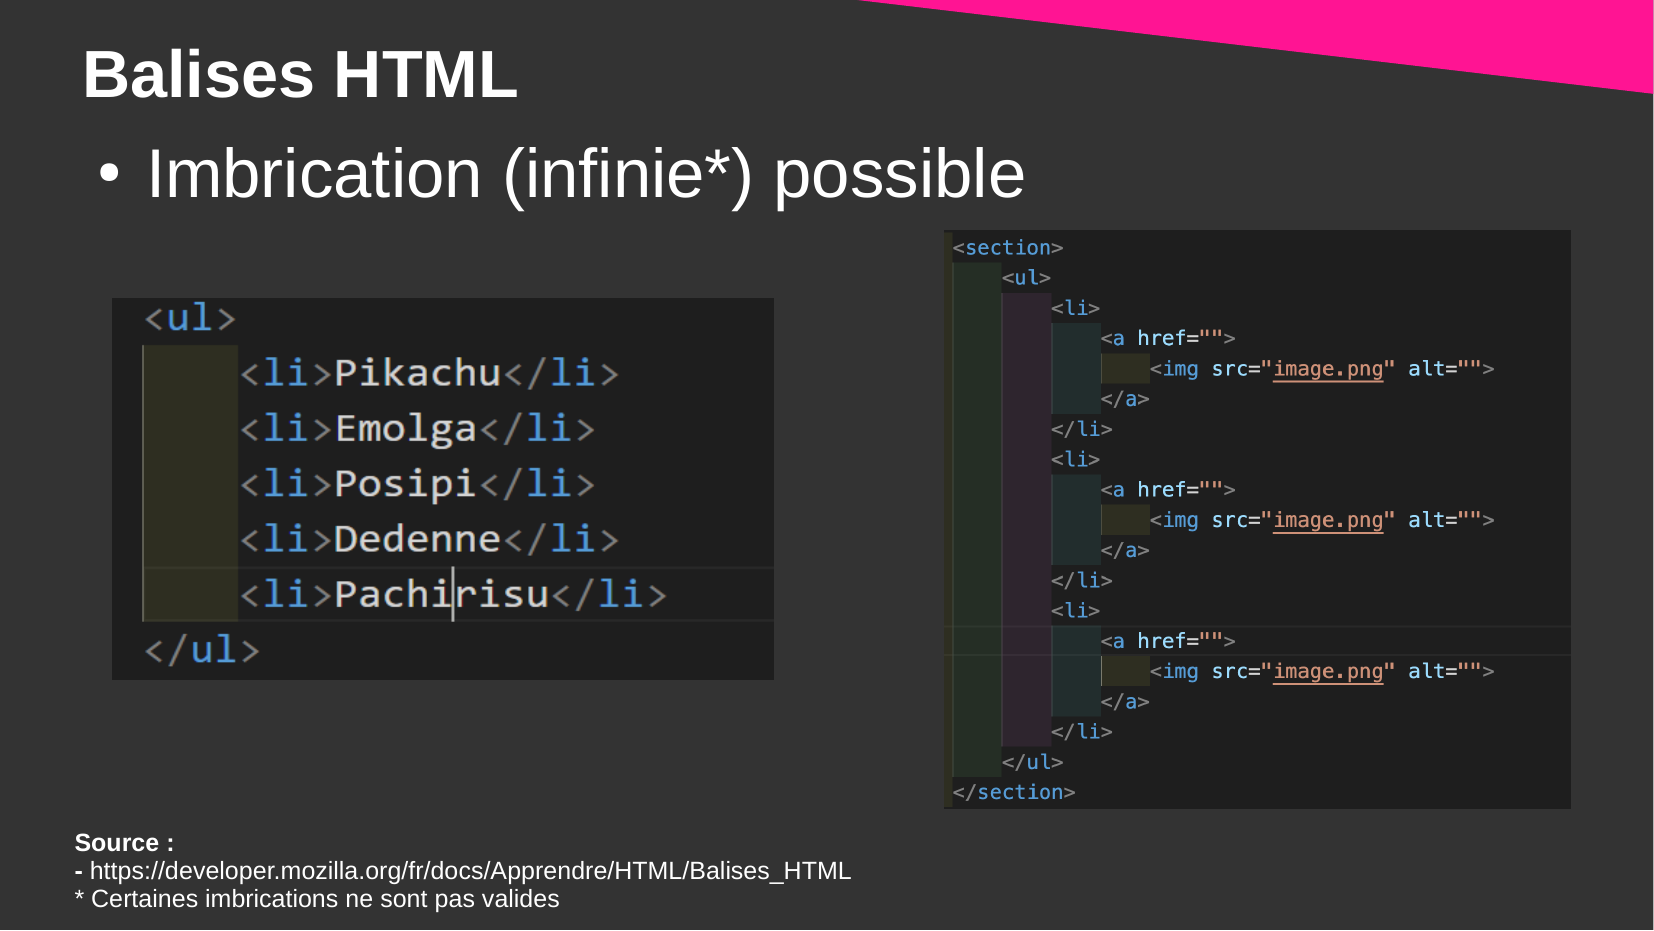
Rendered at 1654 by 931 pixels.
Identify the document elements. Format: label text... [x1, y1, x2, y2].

picture [944, 230, 1571, 809]
picture [112, 298, 774, 680]
title Balises HTML [82, 36, 1571, 114]
text_box [857, 0, 1654, 94]
text_box Source : - https://developer.mozilla.org/fr/docs/Apprendre/HTML/Balises_HTML * Certaines imbrications ne sont pas valides [59, 821, 1545, 920]
list Imbrication (infinie*) possible [80, 135, 1217, 213]
